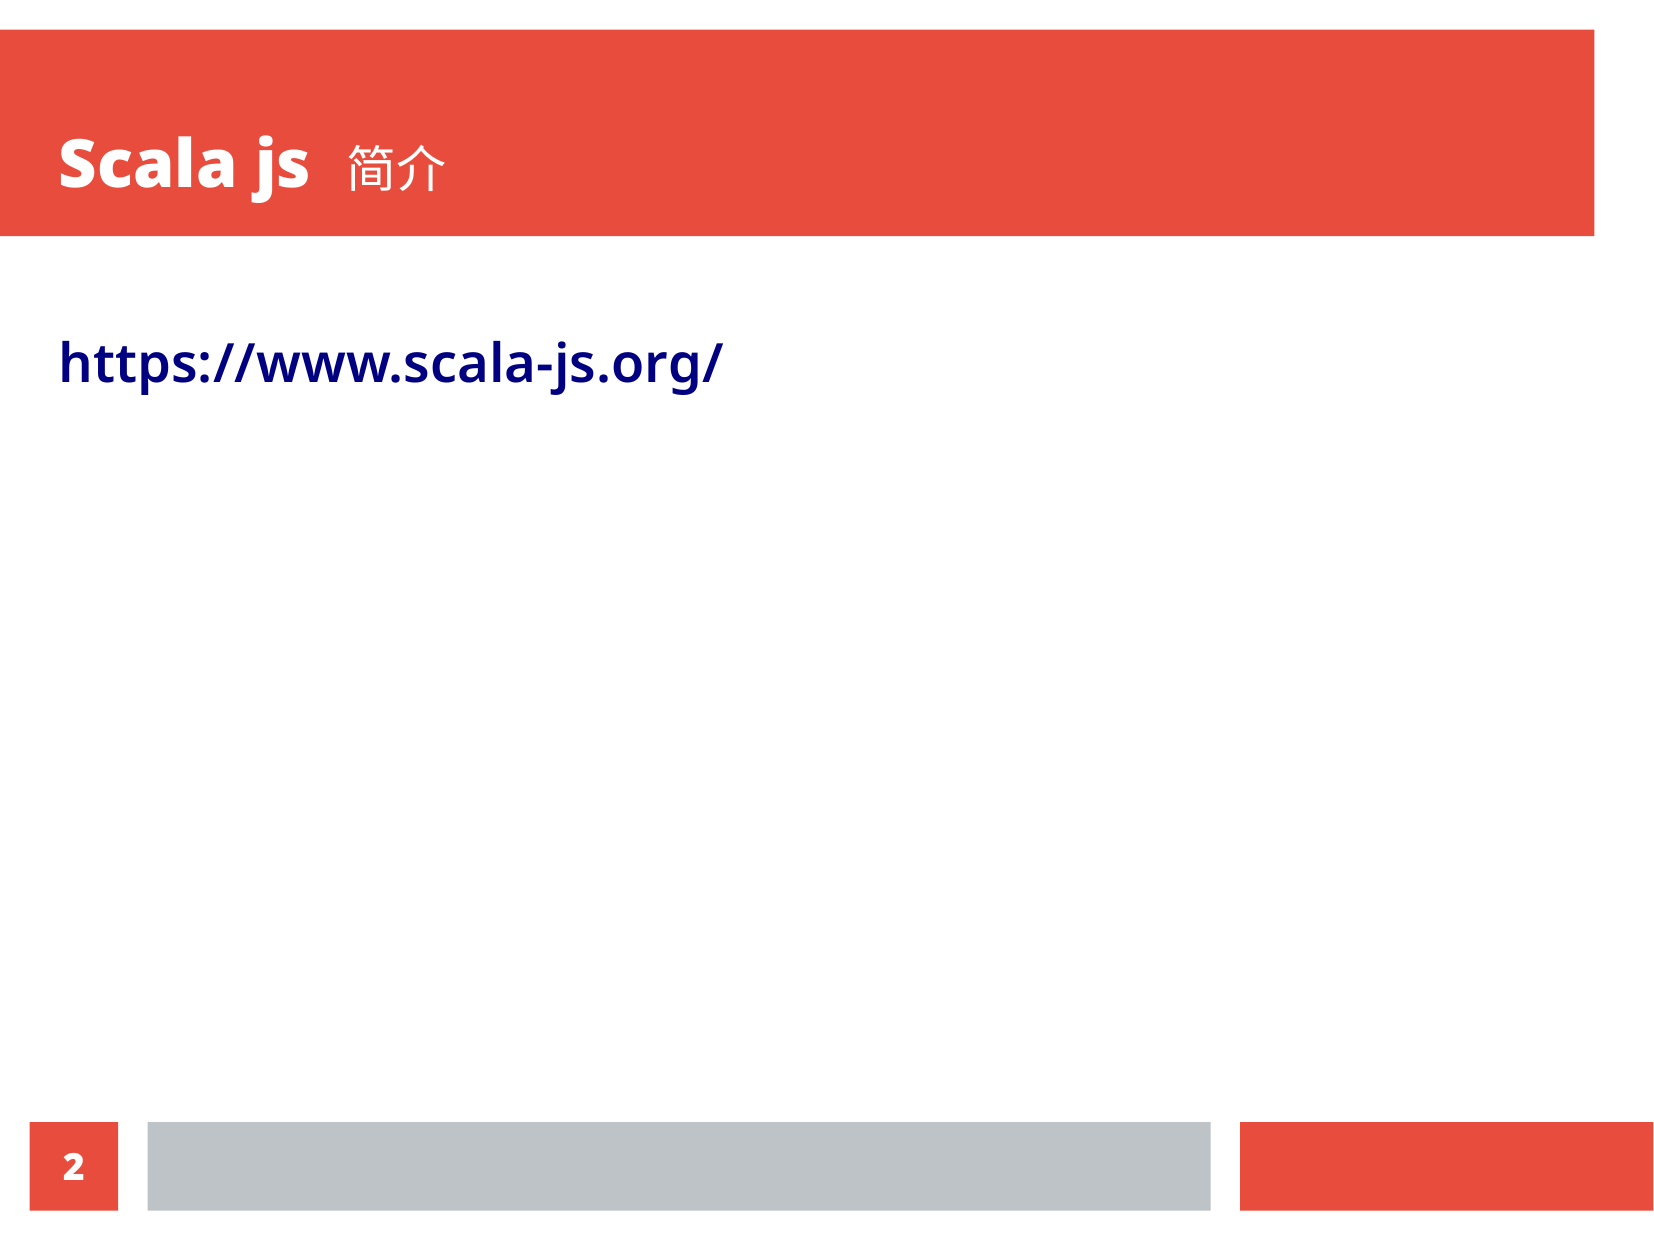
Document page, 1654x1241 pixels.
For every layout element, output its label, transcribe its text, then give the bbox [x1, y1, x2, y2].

list https://www.scala-js.org/ [59, 324, 1565, 1093]
title Scala js 简介 [59, 59, 1595, 207]
